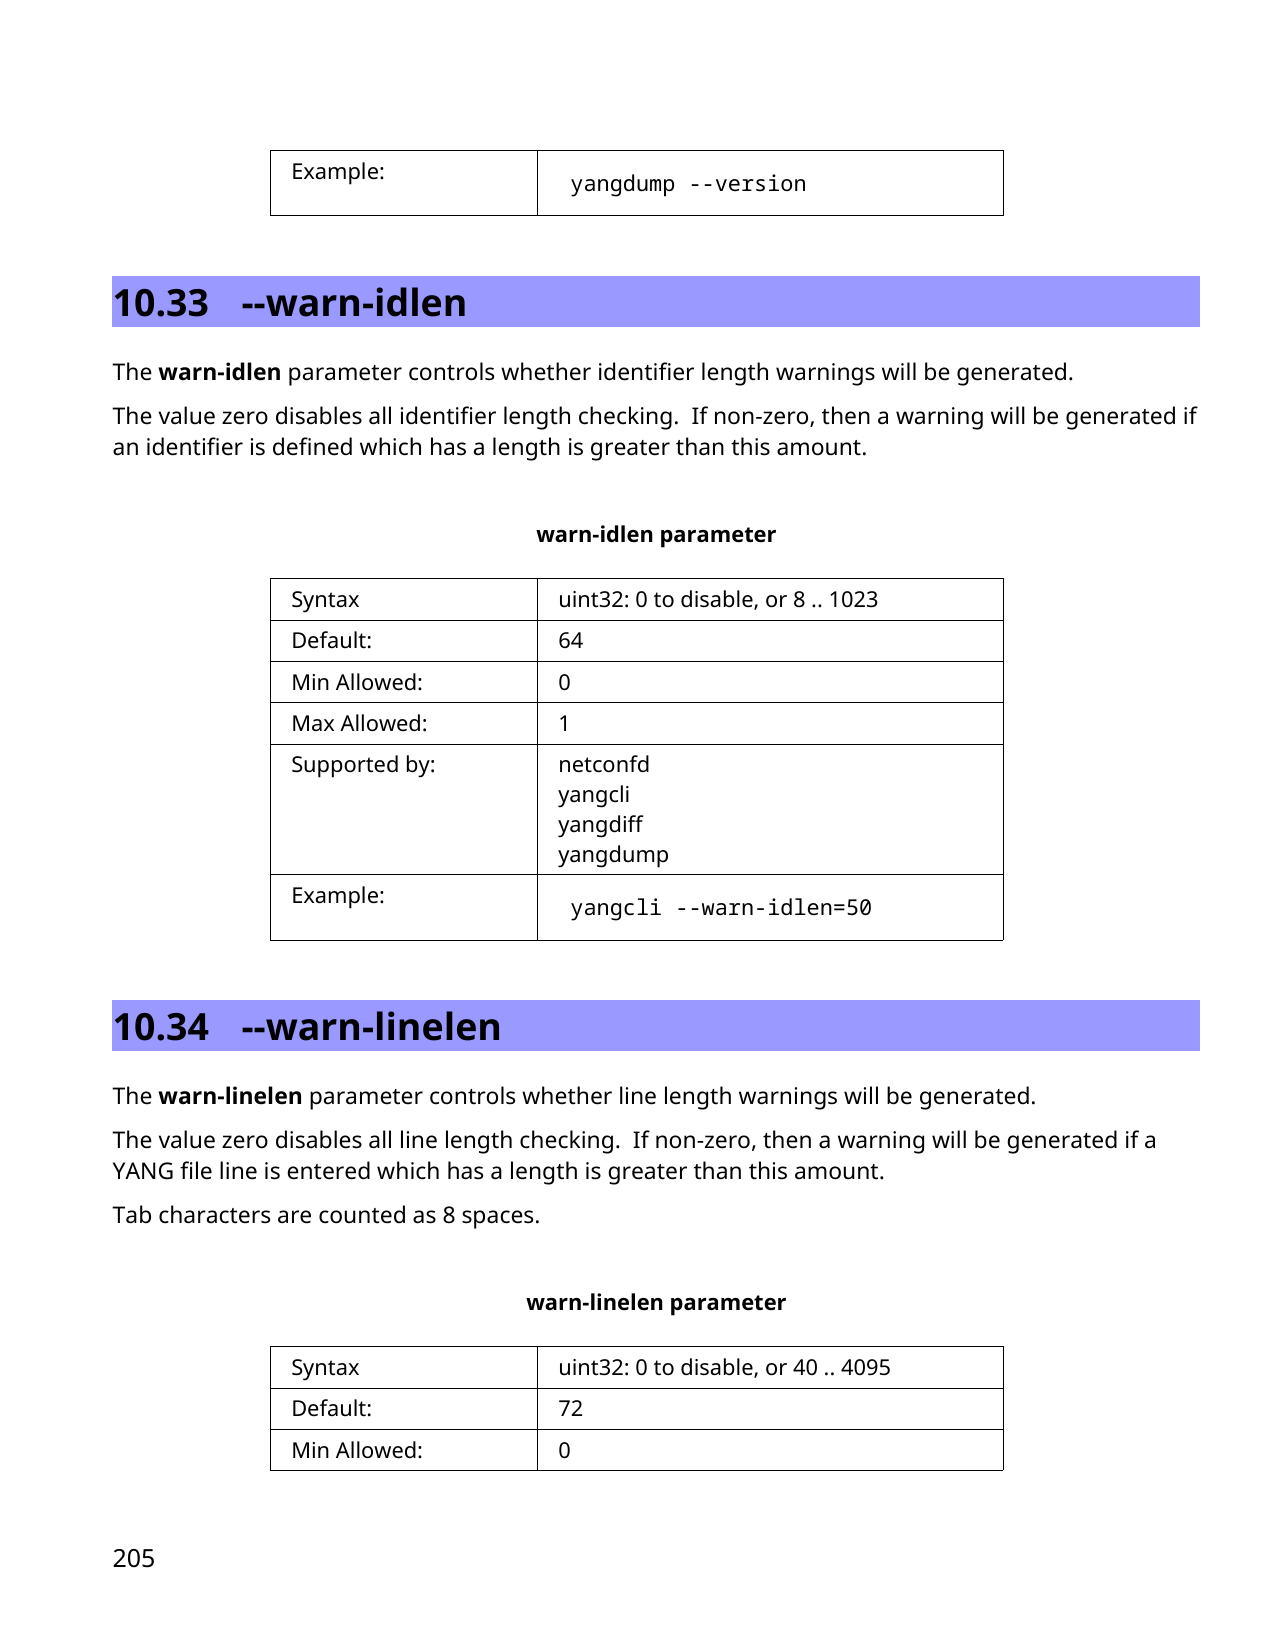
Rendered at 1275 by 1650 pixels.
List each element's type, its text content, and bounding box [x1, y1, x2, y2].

table_header Syntax [271, 579, 537, 619]
table_cell Min Allowed: [271, 1430, 537, 1470]
text Tab characters are counted as 8 spaces. [112, 1199, 1200, 1230]
table_cell Example: [271, 151, 537, 215]
text The value zero disables all line length checking. If non-zero, then a warning will be generated if a YANG file line is entered which has a length is greater than this amount. [112, 1124, 1200, 1187]
table_cell 64 [538, 621, 1003, 661]
subtitle --warn-linelen [112, 1000, 1200, 1051]
table_cell Supported by: [271, 745, 537, 874]
table_cell Min Allowed: [271, 662, 537, 702]
table_cell 72 [538, 1389, 1003, 1429]
table_cell Example: [271, 875, 537, 939]
table_cell Default: [271, 621, 537, 661]
table_cell yangcli --warn-idlen=50 [538, 875, 1003, 939]
table_header Syntax [271, 1347, 537, 1387]
table_cell 1 [538, 703, 1003, 743]
table_cell netconfd yangcli yangdiff yangdump [538, 745, 1003, 874]
table_cell Default: [271, 1389, 537, 1429]
subtitle --warn-idlen [112, 276, 1200, 327]
table_header uint32: 0 to disable, or 8 .. 1023 [538, 579, 1003, 619]
text The warn-linelen parameter controls whether line length warnings will be generated. [112, 1080, 1200, 1112]
text The value zero disables all identifier length checking. If non-zero, then a warning will be generated if an identifier is defined which has a length is greater than this amount. [112, 400, 1200, 462]
table_header uint32: 0 to disable, or 40 .. 4095 [538, 1347, 1003, 1387]
text The warn-idlen parameter controls whether identifier length warnings will be generated. [112, 356, 1200, 387]
table_cell 0 [538, 662, 1003, 702]
subtitle warn-idlen parameter [127, 518, 1185, 548]
table_cell 0 [538, 1430, 1003, 1470]
table_cell yangdump --version [538, 151, 1003, 215]
subtitle warn-linelen parameter [127, 1287, 1185, 1316]
table_cell Max Allowed: [271, 703, 537, 743]
